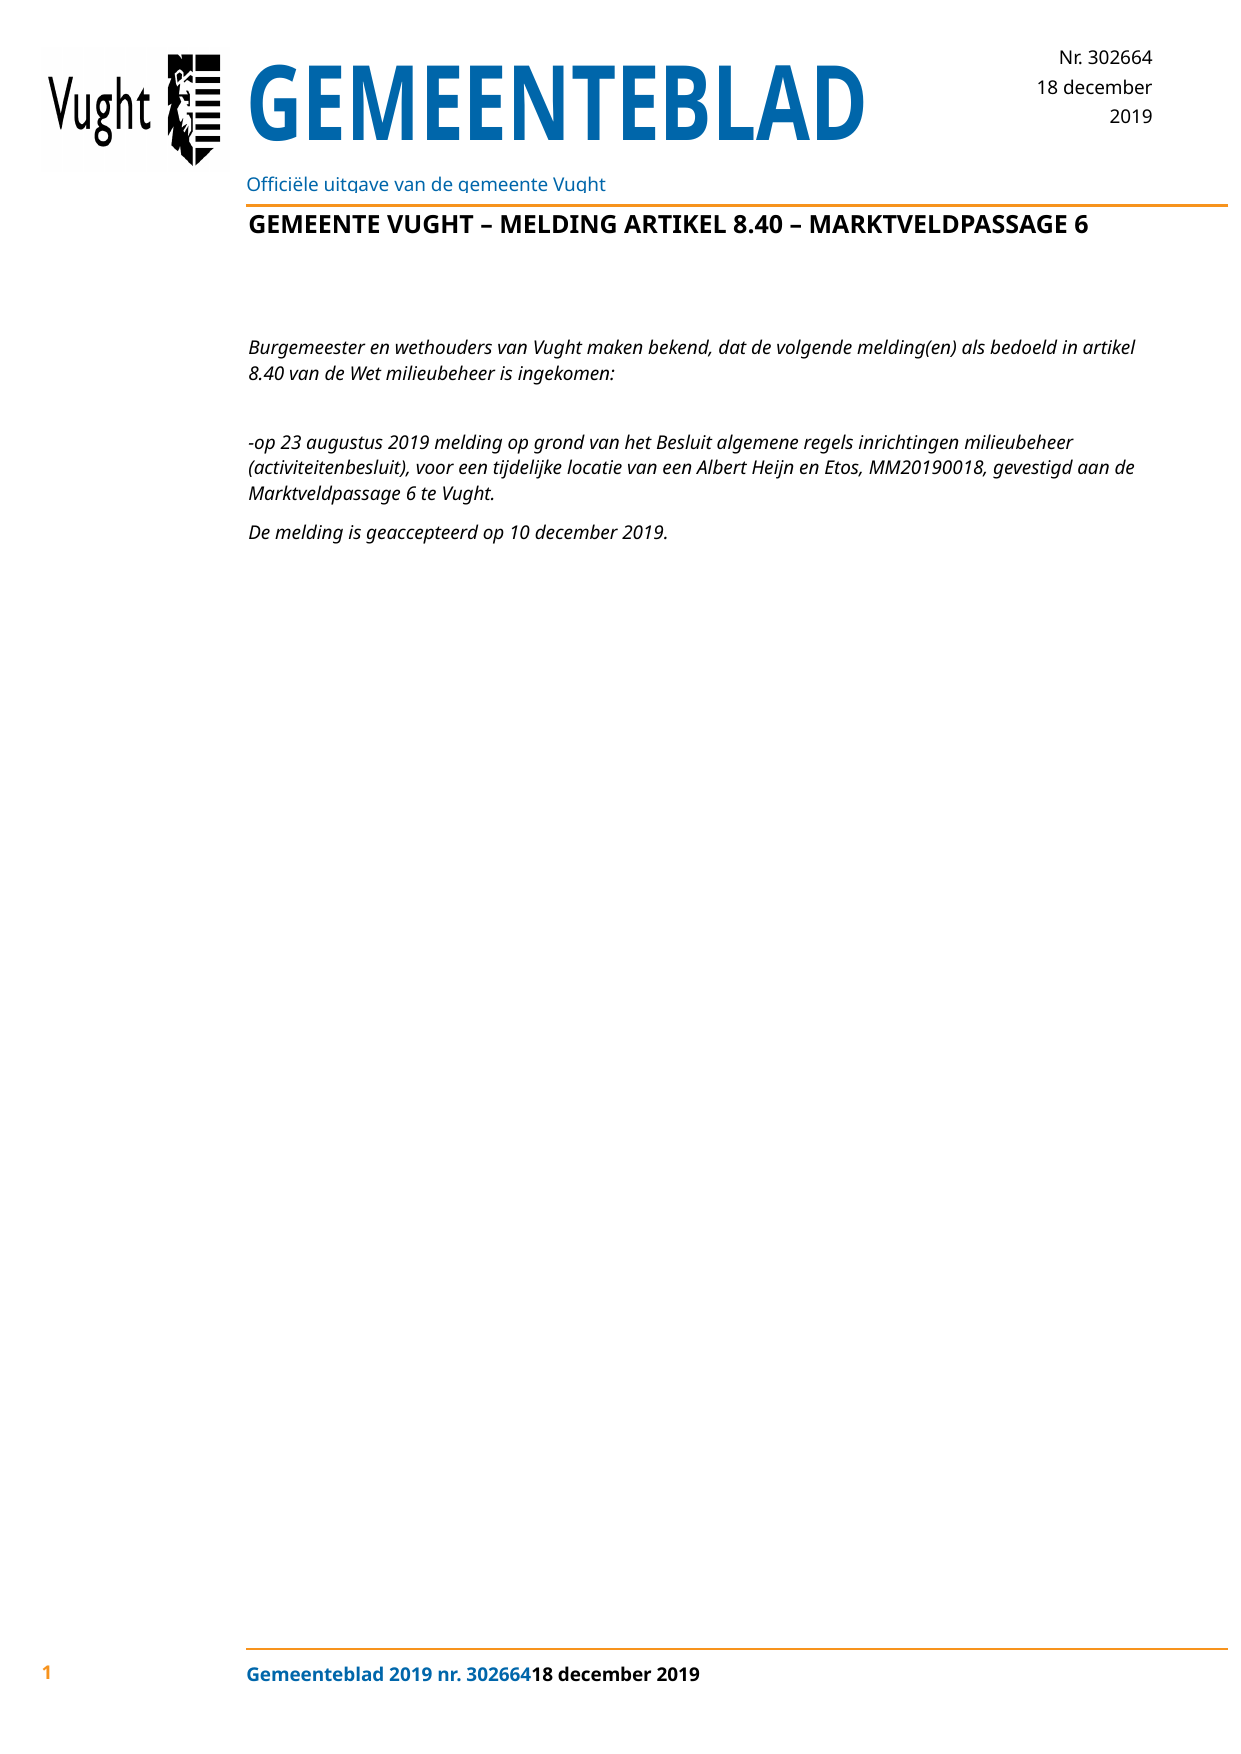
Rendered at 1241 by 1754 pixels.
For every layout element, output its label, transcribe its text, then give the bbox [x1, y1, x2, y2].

text Burgemeester en wethouders van Vught maken bekend, dat de volgende melding(en) als bedoeld in artikel 8.40 van de Wet milieubeheer is ingekomen: [248, 334, 1152, 386]
text GEMEENTE VUGHT – MELDING ARTIKEL 8.40 – MARKTVELDPASSAGE 6 [248, 207, 1152, 241]
picture [41, 47, 231, 172]
text De melding is geaccepteerd op 10 december 2019. [248, 519, 1152, 545]
text -op 23 augustus 2019 melding op grond van het Besluit algemene regels inrichtingen milieubeheer (activiteitenbesluit), voor een tijdelijke locatie van een Albert Heijn en Etos, MM20190018, gevestigd aan de Marktveldpassage 6 te Vught. [248, 429, 1152, 506]
